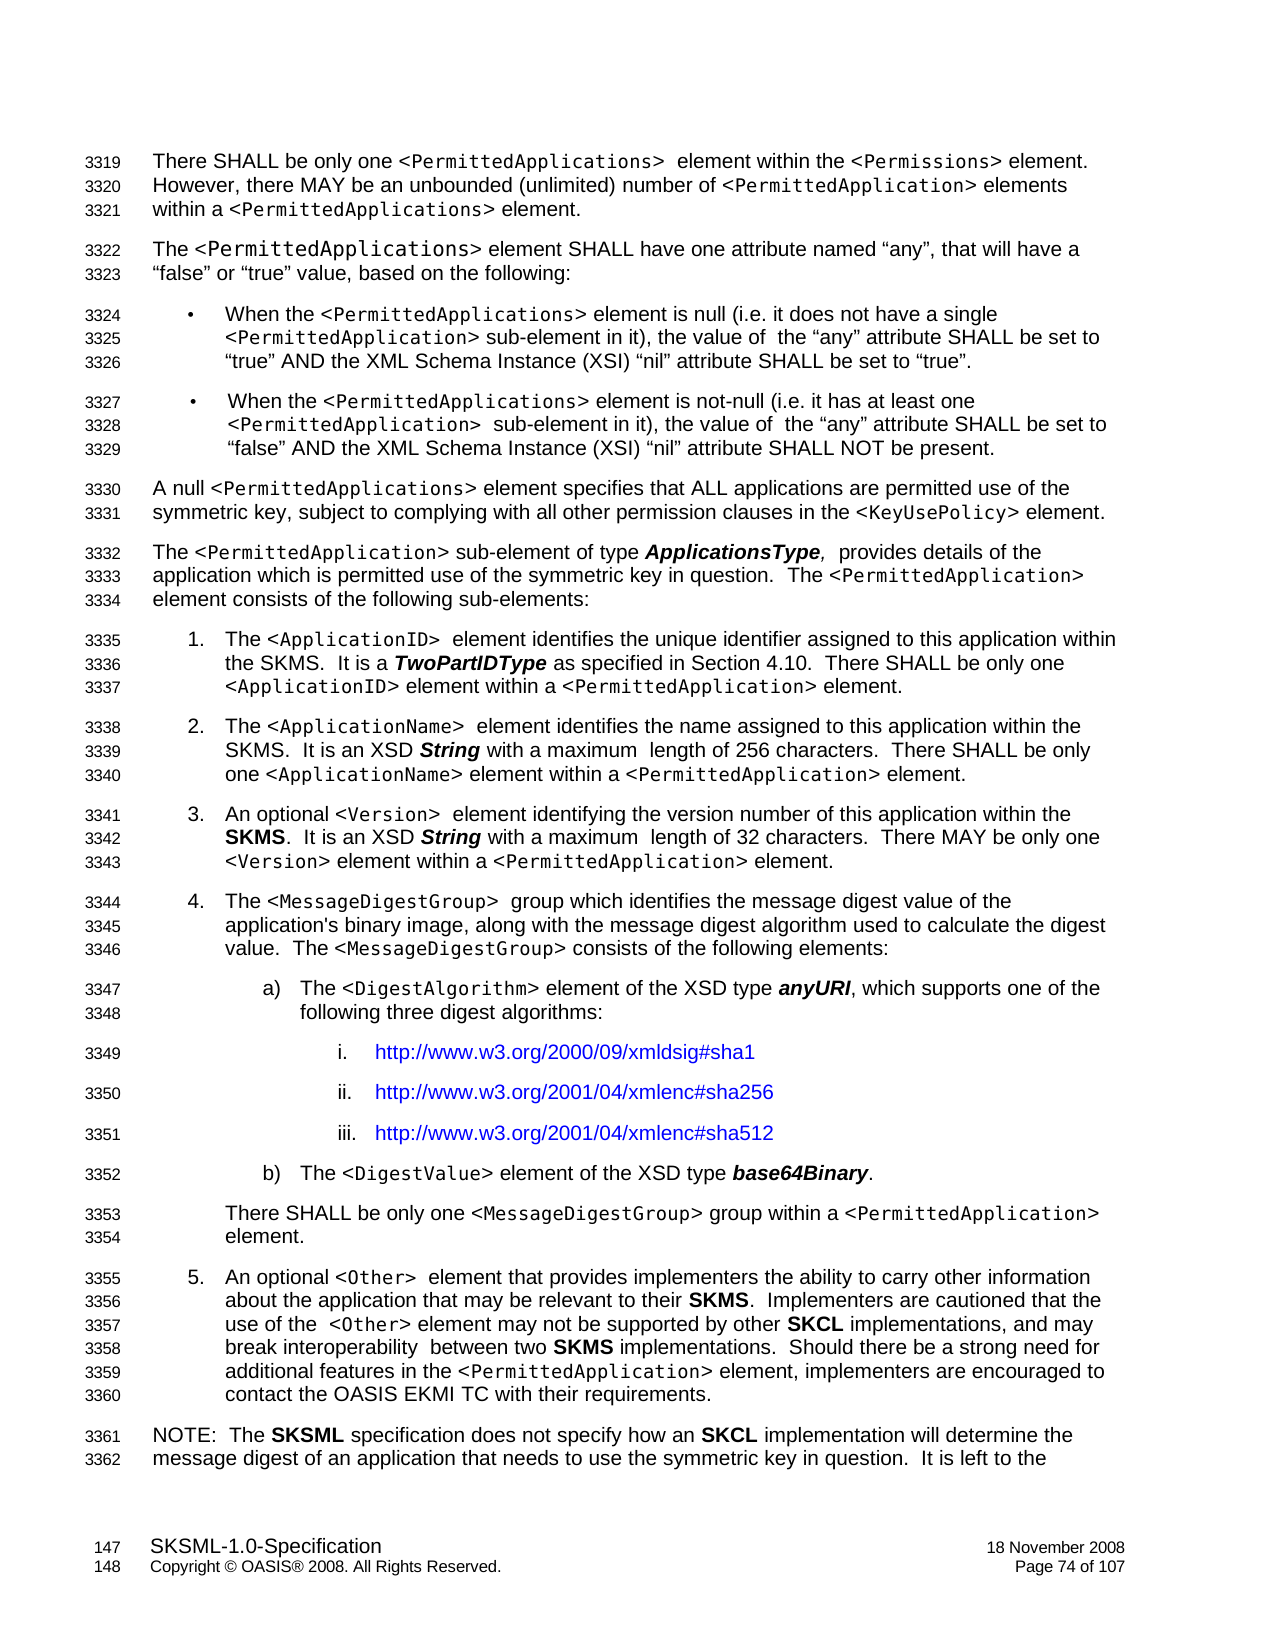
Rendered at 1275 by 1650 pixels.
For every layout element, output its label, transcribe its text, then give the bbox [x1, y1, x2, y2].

text A null <PermittedApplications> element specifies that ALL applications are permitted use of the symmetric key, subject to complying with all other permission clauses in the <KeyUsePolicy> element. [152, 477, 1125, 524]
list http://www.w3.org/2001/04/xmlenc#sha512 [337, 1121, 1125, 1144]
list The <ApplicationID> element identifies the unique identifier assigned to this application within the SKMS. It is a TwoPartIDType as specified in Section 4.10. There SHALL be only one <ApplicationID> element within a <PermittedApplication> element. [187, 628, 1125, 698]
list The <DigestValue> element of the XSD type base64Binary. [262, 1161, 1125, 1185]
list An optional <Version> element identifying the version number of this application within the SKMS. It is an XSD String with a maximum length of 32 characters. There MAY be only one <Version> element within a <PermittedApplication> element. [187, 802, 1125, 873]
list http://www.w3.org/2000/09/xmldsig#sha1 [337, 1041, 1125, 1064]
text The <PermittedApplications> element SHALL have one attribute named “any”, that will have a “false” or “true” value, based on the following: [152, 237, 1125, 285]
list When the <PermittedApplications> element is not-null (i.e. it has at least one <PermittedApplication> sub-element in it), the value of the “any” attribute SHALL be set to “false” AND the XML Schema Instance (XSI) “nil” attribute SHALL NOT be present. [190, 389, 1125, 460]
list An optional <Other> element that provides implementers the ability to carry other information about the application that may be relevant to their SKMS. Implementers are cautioned that the use of the <Other> element may not be supported by other SKCL implementations, and may break interoperability between two SKMS implementations. Should there be a strong need for additional features in the <PermittedApplication> element, implementers are encouraged to contact the OASIS EKMI TC with their requirements. [187, 1265, 1125, 1406]
list There SHALL be only one <MessageDigestGroup> group within a <PermittedApplication> element. [187, 1201, 1125, 1248]
list http://www.w3.org/2001/04/xmlenc#sha256 [337, 1081, 1125, 1104]
text NOTE: The SKSML specification does not specify how an SKCL implementation will determine the message digest of an application that needs to use the symmetric key in question. It is left to the [152, 1423, 1125, 1470]
list The <MessageDigestGroup> group which identifies the message digest value of the application's binary image, along with the message digest algorithm used to calculate the digest value. The <MessageDigestGroup> consists of the following elements: [187, 889, 1125, 960]
list When the <PermittedApplications> element is null (i.e. it does not have a single <PermittedApplication> sub-element in it), the value of the “any” attribute SHALL be set to “true” AND the XML Schema Instance (XSI) “nil” attribute SHALL be set to “true”. [187, 302, 1125, 373]
list The <ApplicationName> element identifies the name assigned to this application within the SKMS. It is an XSD String with a maximum length of 256 characters. There SHALL be only one <ApplicationName> element within a <PermittedApplication> element. [187, 715, 1125, 786]
list The <DigestAlgorithm> element of the XSD type anyURI, which supports one of the following three digest algorithms: [262, 977, 1125, 1024]
text The <PermittedApplication> sub-element of type ApplicationsType, provides details of the application which is permitted use of the symmetric key in question. The <PermittedApplication> element consists of the following sub-elements: [152, 540, 1125, 611]
text There SHALL be only one <PermittedApplications> element within the <Permissions> element. However, there MAY be an unbounded (unlimited) number of <PermittedApplication> elements within a <PermittedApplications> element. [152, 150, 1125, 221]
